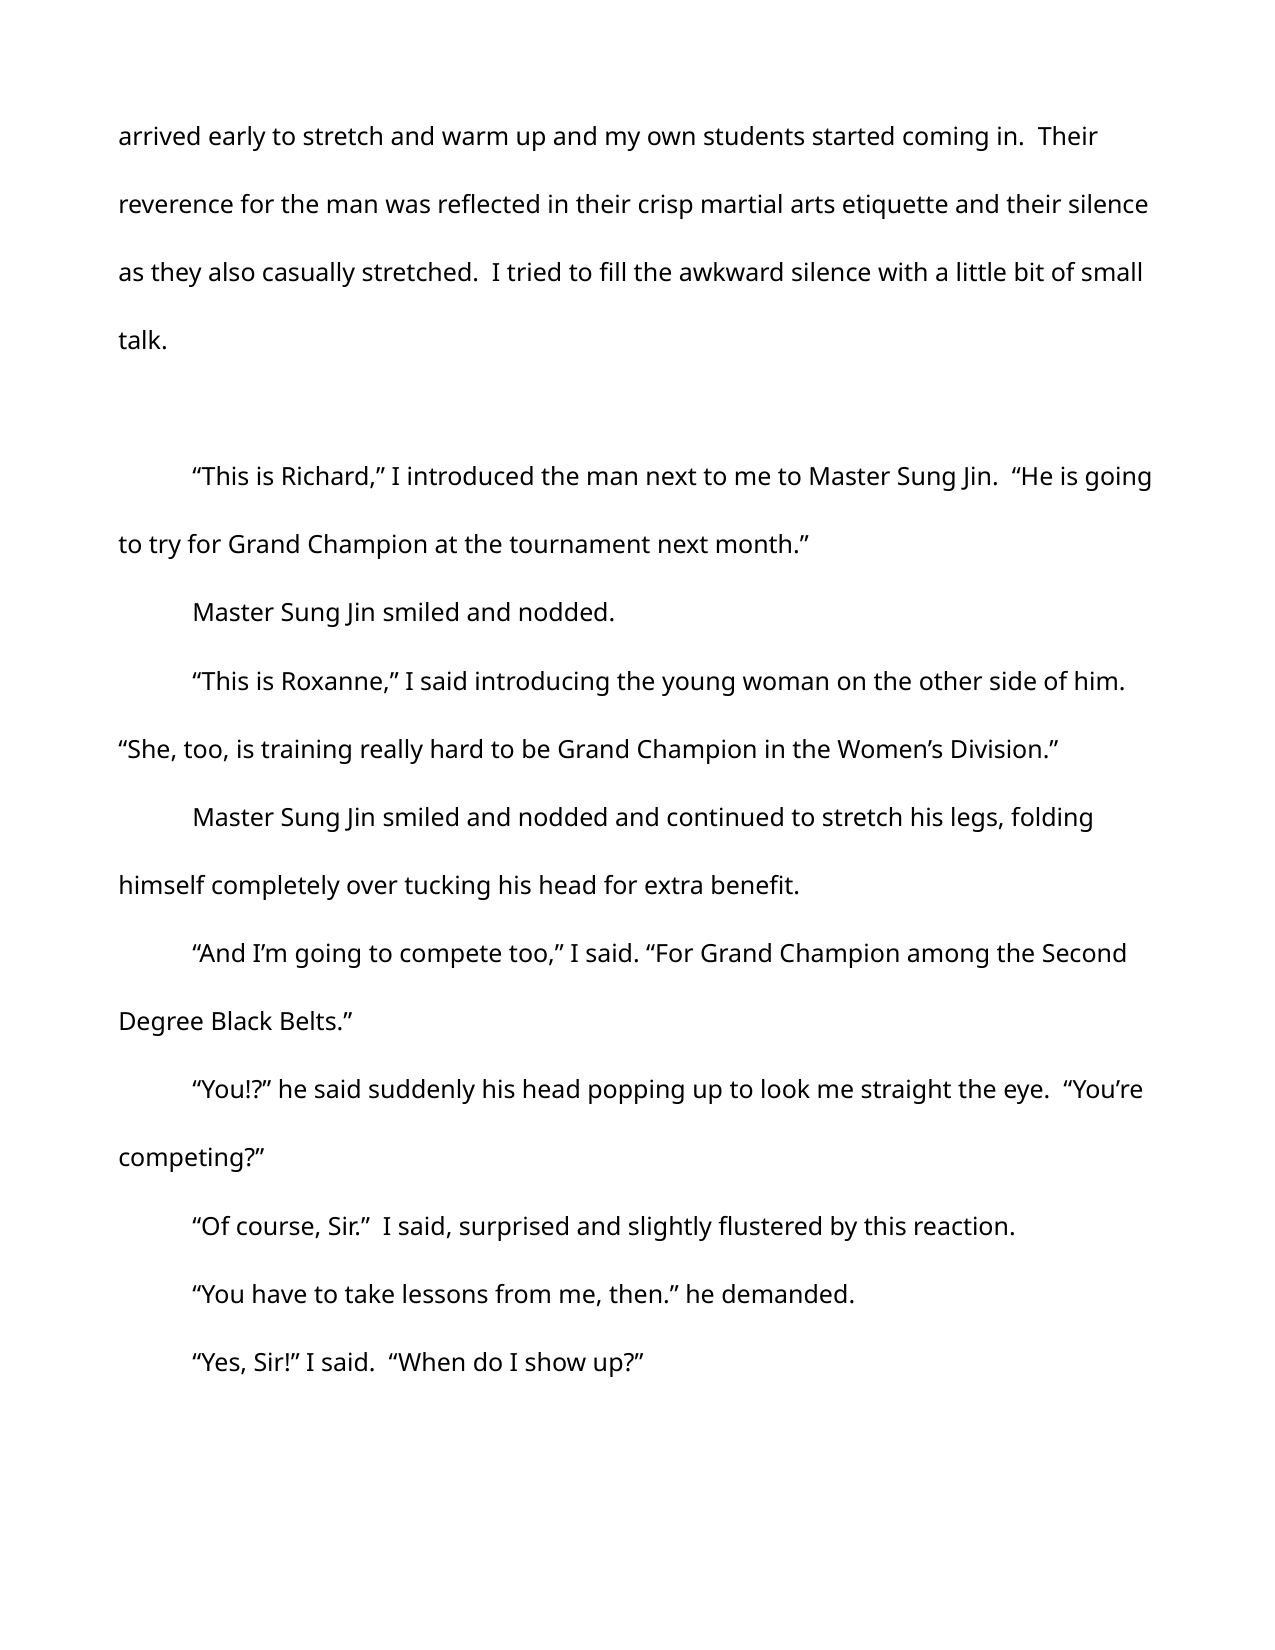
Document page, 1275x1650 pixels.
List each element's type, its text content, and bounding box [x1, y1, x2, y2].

text “Yes, Sir!” I said. “When do I show up?” [118, 1344, 1157, 1378]
text “And I’m going to compete too,” I said. “For Grand Champion among the Second Degree Black Belts.” [118, 936, 1157, 1038]
text “Of course, Sir.” I said, surprised and slightly flustered by this reaction. [118, 1208, 1157, 1242]
text Master Sung Jin smiled and nodded and continued to stretch his legs, folding himself completely over tucking his head for extra benefit. [118, 799, 1157, 902]
text “You!?” he said suddenly his head popping up to look me straight the eye. “You’re competing?” [118, 1072, 1157, 1174]
text Master Sung Jin smiled and nodded. [118, 595, 1157, 629]
text arrived early to stretch and warm up and my own students started coming in. Their reverence for the man was reflected in their crisp martial arts etiquette and their silence as they also casually stretched. I tried to fill the awkward silence with a little bit of small talk. [118, 118, 1157, 357]
text “This is Richard,” I introduced the man next to me to Master Sung Jin. “He is going to try for Grand Champion at the tournament next month.” [118, 459, 1157, 561]
text “You have to take lessons from me, then.” he demanded. [118, 1276, 1157, 1310]
text “This is Roxanne,” I said introducing the young woman on the other side of him. “She, too, is training really hard to be Grand Champion in the Women’s Division.” [118, 663, 1157, 765]
